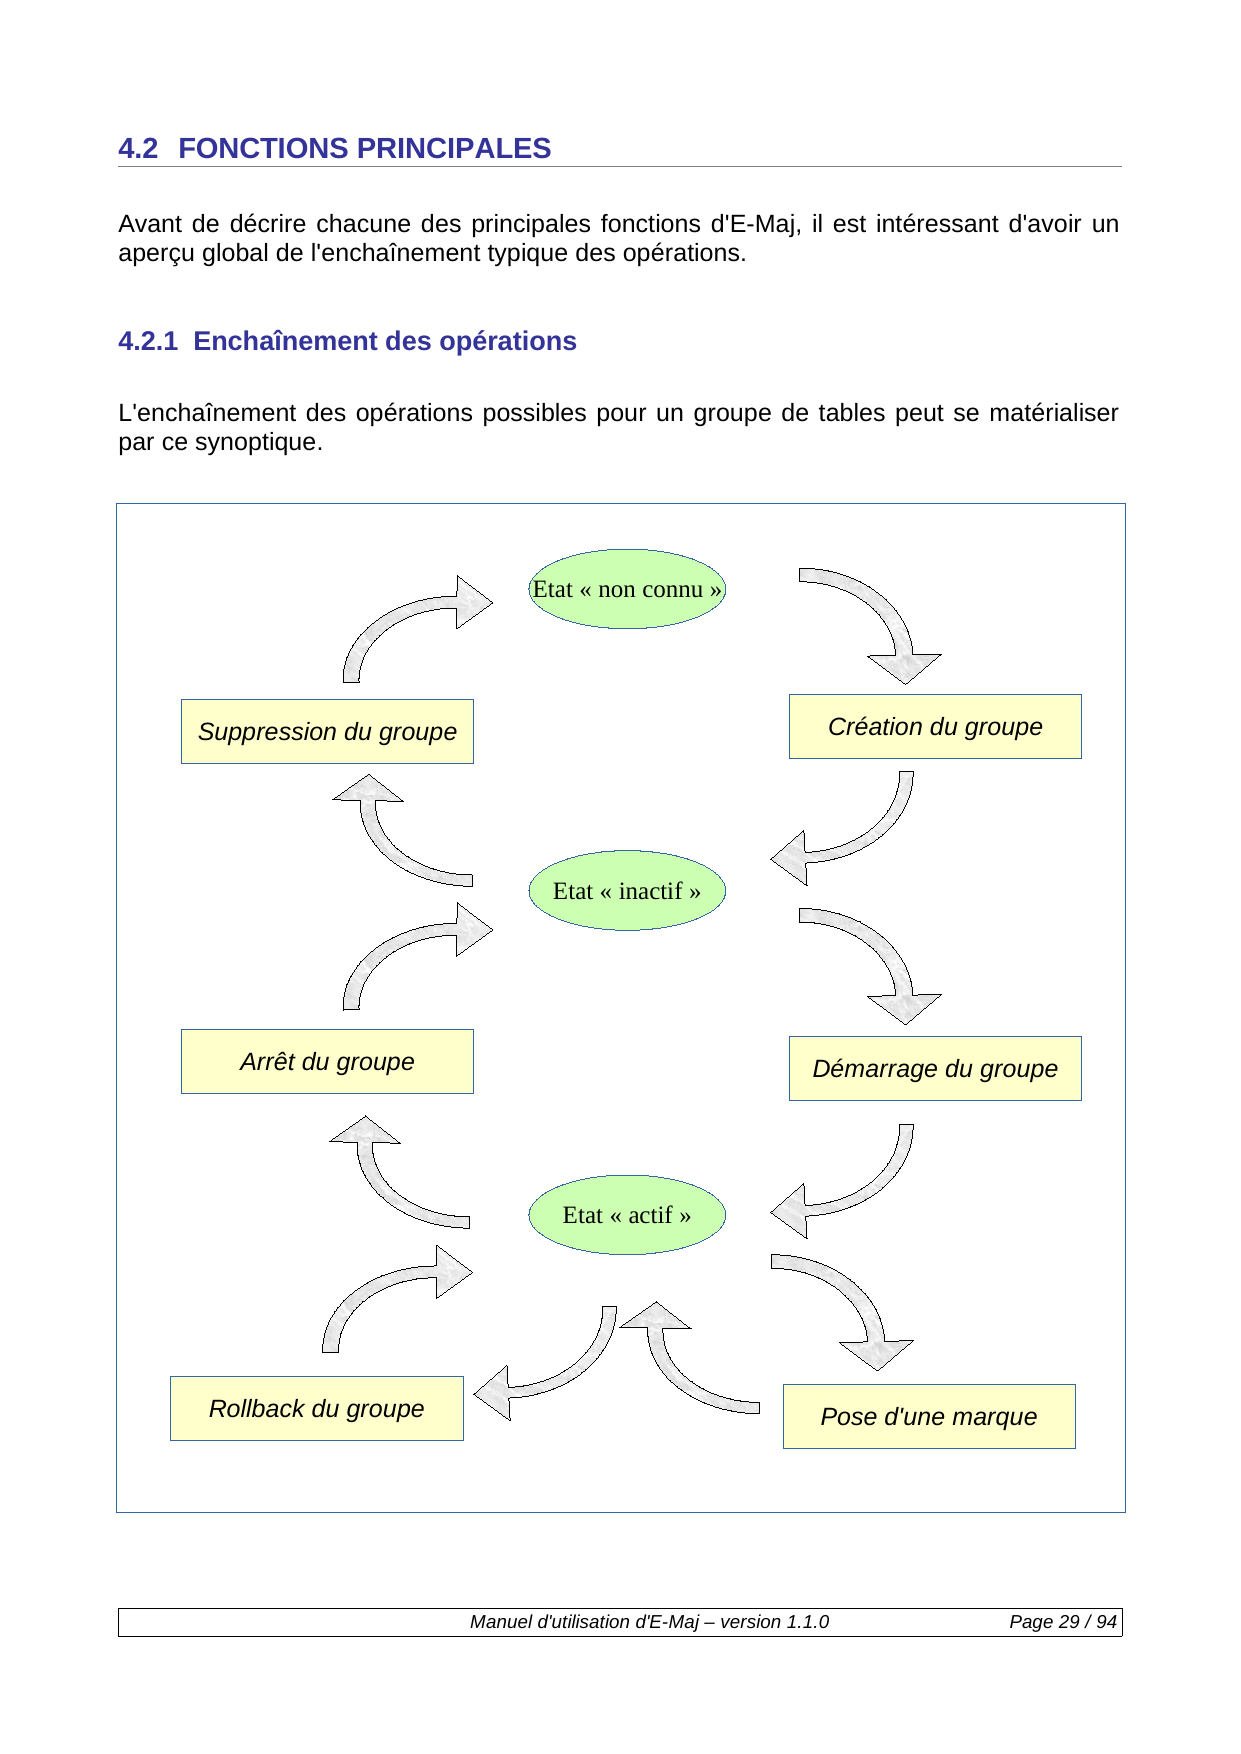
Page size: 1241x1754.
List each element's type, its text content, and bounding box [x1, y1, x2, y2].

picture [770, 772, 913, 884]
picture [322, 1245, 473, 1352]
picture [772, 1254, 912, 1370]
picture [333, 774, 473, 886]
picture [770, 1125, 913, 1237]
text L'enchaînement des opérations possibles pour un groupe de tables peut se matérialiser par ce synoptique. [118, 398, 1122, 456]
subtitle Fonctions principales [118, 131, 1122, 166]
picture [620, 1301, 759, 1413]
picture [343, 575, 493, 682]
picture [330, 1116, 469, 1228]
subtitle Enchaînement des opérations [118, 325, 1122, 356]
text Avant de décrire chacune des principales fonctions d'E-Maj, il est intéressant d'avoir un aperçu global de l'enchaînement typique des opérations. [118, 209, 1122, 267]
picture [800, 908, 940, 1024]
picture [475, 1307, 616, 1420]
picture [343, 903, 493, 1009]
picture [800, 568, 939, 684]
